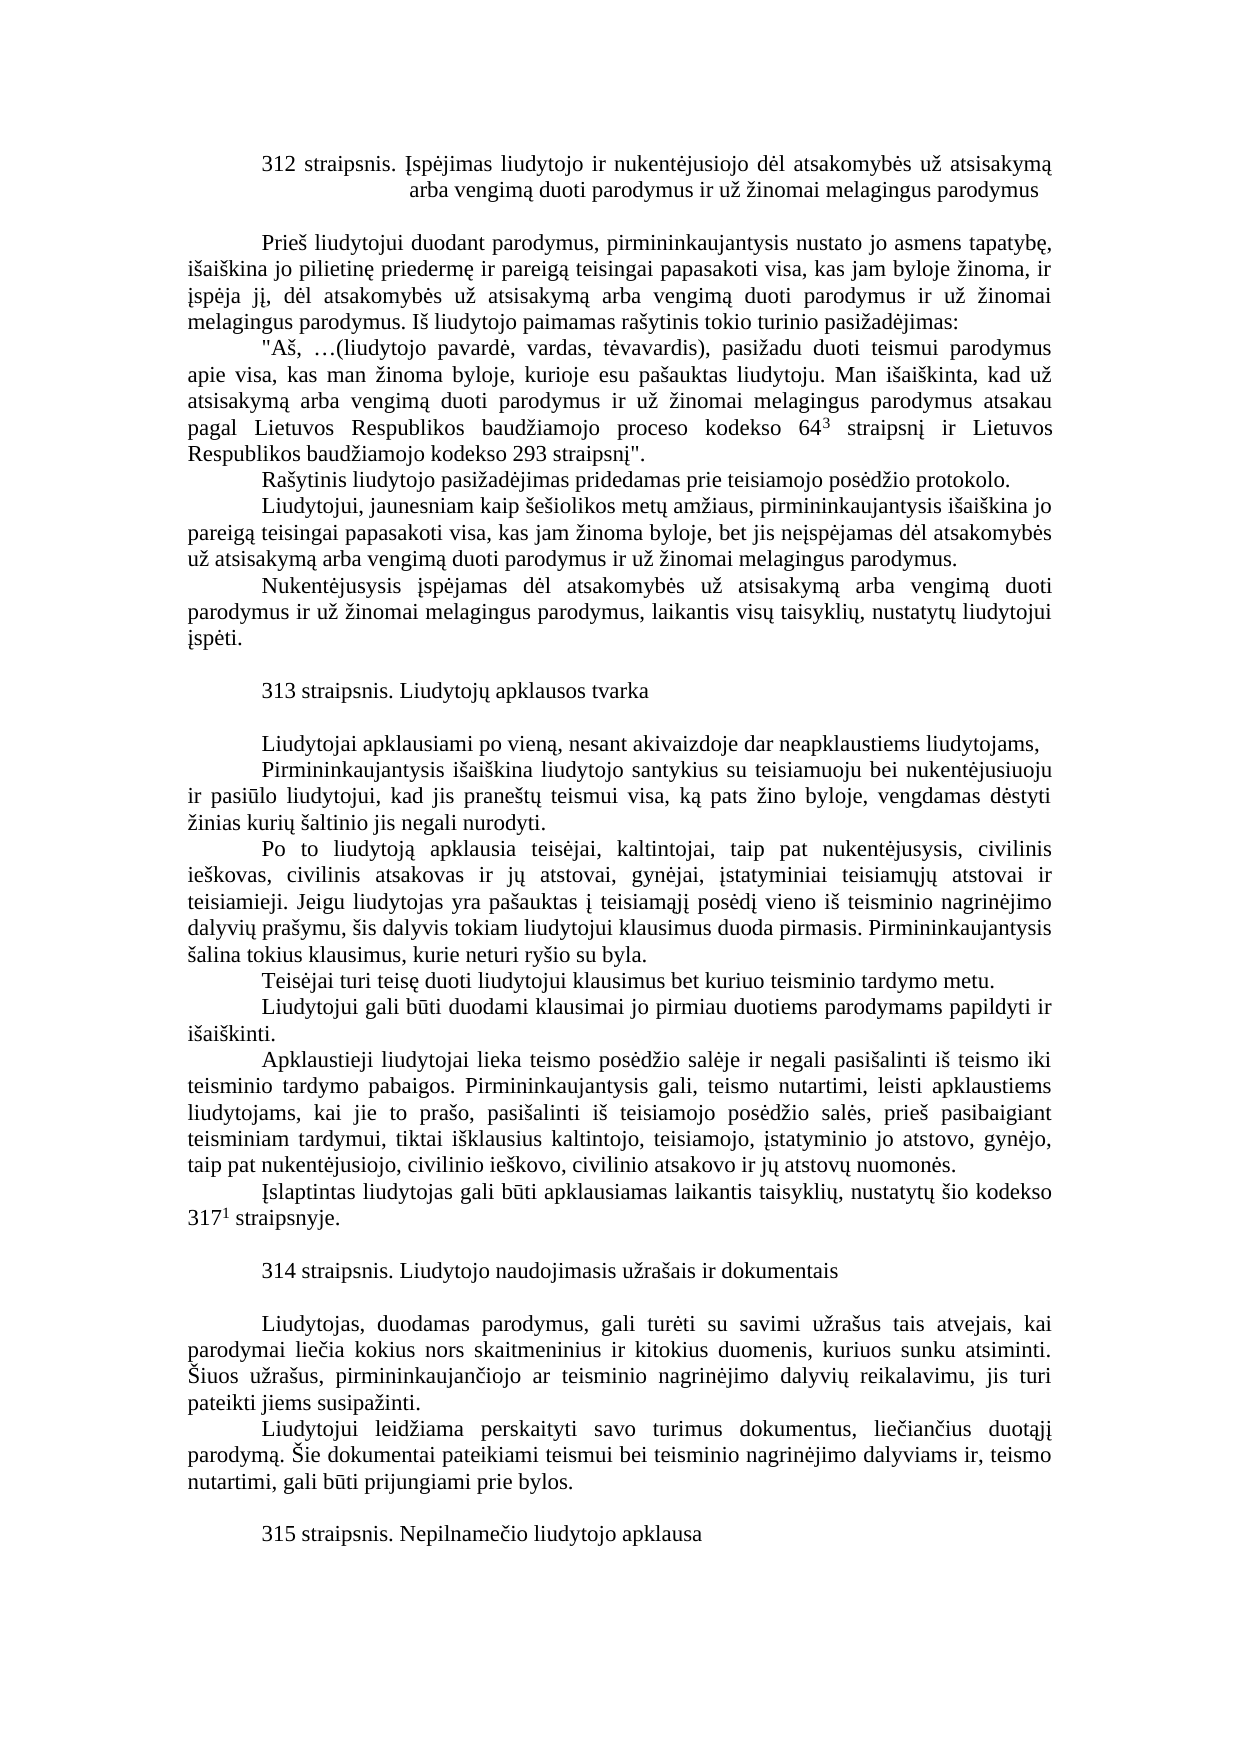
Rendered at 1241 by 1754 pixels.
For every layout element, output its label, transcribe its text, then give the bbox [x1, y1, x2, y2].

text Rašytinis liudytojo pasižadėjimas pridedamas prie teisiamojo posėdžio protokolo. [187, 466, 1053, 493]
text Po to liudytoją apklausia teisėjai, kaltintojai, taip pat nukentėjusysis, civilinis ieškovas, civilinis atsakovas ir jų atstovai, gynėjai, įstatyminiai teisiamųjų atstovai ir teisiamieji. Jeigu liudytojas yra pašauktas į teisiamąjį posėdį vieno iš teisminio nagrinėjimo dalyvių prašymu, šis dalyvis tokiam liudytojui klausimus duoda pirmasis. Pirmininkaujantysis šalina tokius klausimus, kurie neturi ryšio su byla. [187, 835, 1053, 967]
text 314 straipsnis. Liudytojo naudojimasis užrašais ir dokumentais [187, 1257, 1053, 1283]
text Liudytojui, jaunesniam kaip šešiolikos metų amžiaus, pirmininkaujantysis išaiškina jo pareigą teisingai papasakoti visa, kas jam žinoma byloje, bet jis neįspėjamas dėl atsakomybės už atsisakymą arba vengimą duoti parodymus ir už žinomai melagingus parodymus. [187, 493, 1053, 572]
text 315 straipsnis. Nepilnamečio liudytojo apklausa [187, 1520, 1053, 1547]
text Pirmininkaujantysis išaiškina liudytojo santykius su teisiamuoju bei nukentėjusiuoju ir pasiūlo liudytojui, kad jis praneštų teismui visa, ką pats žino byloje, vengdamas dėstyti žinias kurių šaltinio jis negali nurodyti. [187, 756, 1053, 835]
text 312 straipsnis. Įspėjimas liudytojo ir nukentėjusiojo dėl atsakomybės už atsisakymą arba vengimą duoti parodymus ir už žinomai melagingus parodymus [261, 150, 1053, 203]
text Įslaptintas liudytojas gali būti apklausiamas laikantis taisyklių, nustatytų šio kodekso 3171 straipsnyje. [187, 1178, 1053, 1231]
text Liudytojas, duodamas parodymus, gali turėti su savimi užrašus tais atvejais, kai parodymai liečia kokius nors skaitmeninius ir kitokius duomenis, kuriuos sunku atsiminti. Šiuos užrašus, pirmininkaujančiojo ar teisminio nagrinėjimo dalyvių reikalavimu, jis turi pateikti jiems susipažinti. [187, 1309, 1053, 1415]
text Liudytojai apklausiami po vieną, nesant akivaizdoje dar neapklaustiems liudytojams, [187, 730, 1053, 756]
text Liudytojui leidžiama perskaityti savo turimus dokumentus, liečiančius duotąjį parodymą. Šie dokumentai pateikiami teismui bei teisminio nagrinėjimo dalyviams ir, teismo nutartimi, gali būti prijungiami prie bylos. [187, 1415, 1053, 1494]
text Teisėjai turi teisę duoti liudytojui klausimus bet kuriuo teisminio tardymo metu. [187, 967, 1053, 993]
text Prieš liudytojui duodant parodymus, pirmininkaujantysis nustato jo asmens tapatybę, išaiškina jo pilietinę priedermę ir pareigą teisingai papasakoti visa, kas jam byloje žinoma, ir įspėja jį, dėl atsakomybės už atsisakymą arba vengimą duoti parodymus ir už žinomai melagingus parodymus. Iš liudytojo paimamas rašytinis tokio turinio pasižadėjimas: [187, 229, 1053, 334]
text "Aš, …(liudytojo pavardė, vardas, tėvavardis), pasižadu duoti teismui parodymus apie visa, kas man žinoma byloje, kurioje esu pašauktas liudytoju. Man išaiškinta, kad už atsisakymą arba vengimą duoti parodymus ir už žinomai melagingus parodymus atsakau pagal Lietuvos Respublikos baudžiamojo proceso kodekso 643 straipsnį ir Lietuvos Respublikos baudžiamojo kodekso 293 straipsnį". [187, 334, 1053, 466]
text Liudytojui gali būti duodami klausimai jo pirmiau duotiems parodymams papildyti ir išaiškinti. [187, 993, 1053, 1046]
text Nukentėjusysis įspėjamas dėl atsakomybės už atsisakymą arba vengimą duoti parodymus ir už žinomai melagingus parodymus, laikantis visų taisyklių, nustatytų liudytojui įspėti. [187, 572, 1053, 651]
text Apklaustieji liudytojai lieka teismo posėdžio salėje ir negali pasišalinti iš teismo iki teisminio tardymo pabaigos. Pirmininkaujantysis gali, teismo nutartimi, leisti apklaustiems liudytojams, kai jie to prašo, pasišalinti iš teisiamojo posėdžio salės, prieš pasibaigiant teisminiam tardymui, tiktai išklausius kaltintojo, teisiamojo, įstatyminio jo atstovo, gynėjo, taip pat nukentėjusiojo, civilinio ieškovo, civilinio atsakovo ir jų atstovų nuomonės. [187, 1046, 1053, 1178]
text 313 straipsnis. Liudytojų apklausos tvarka [187, 677, 1053, 703]
